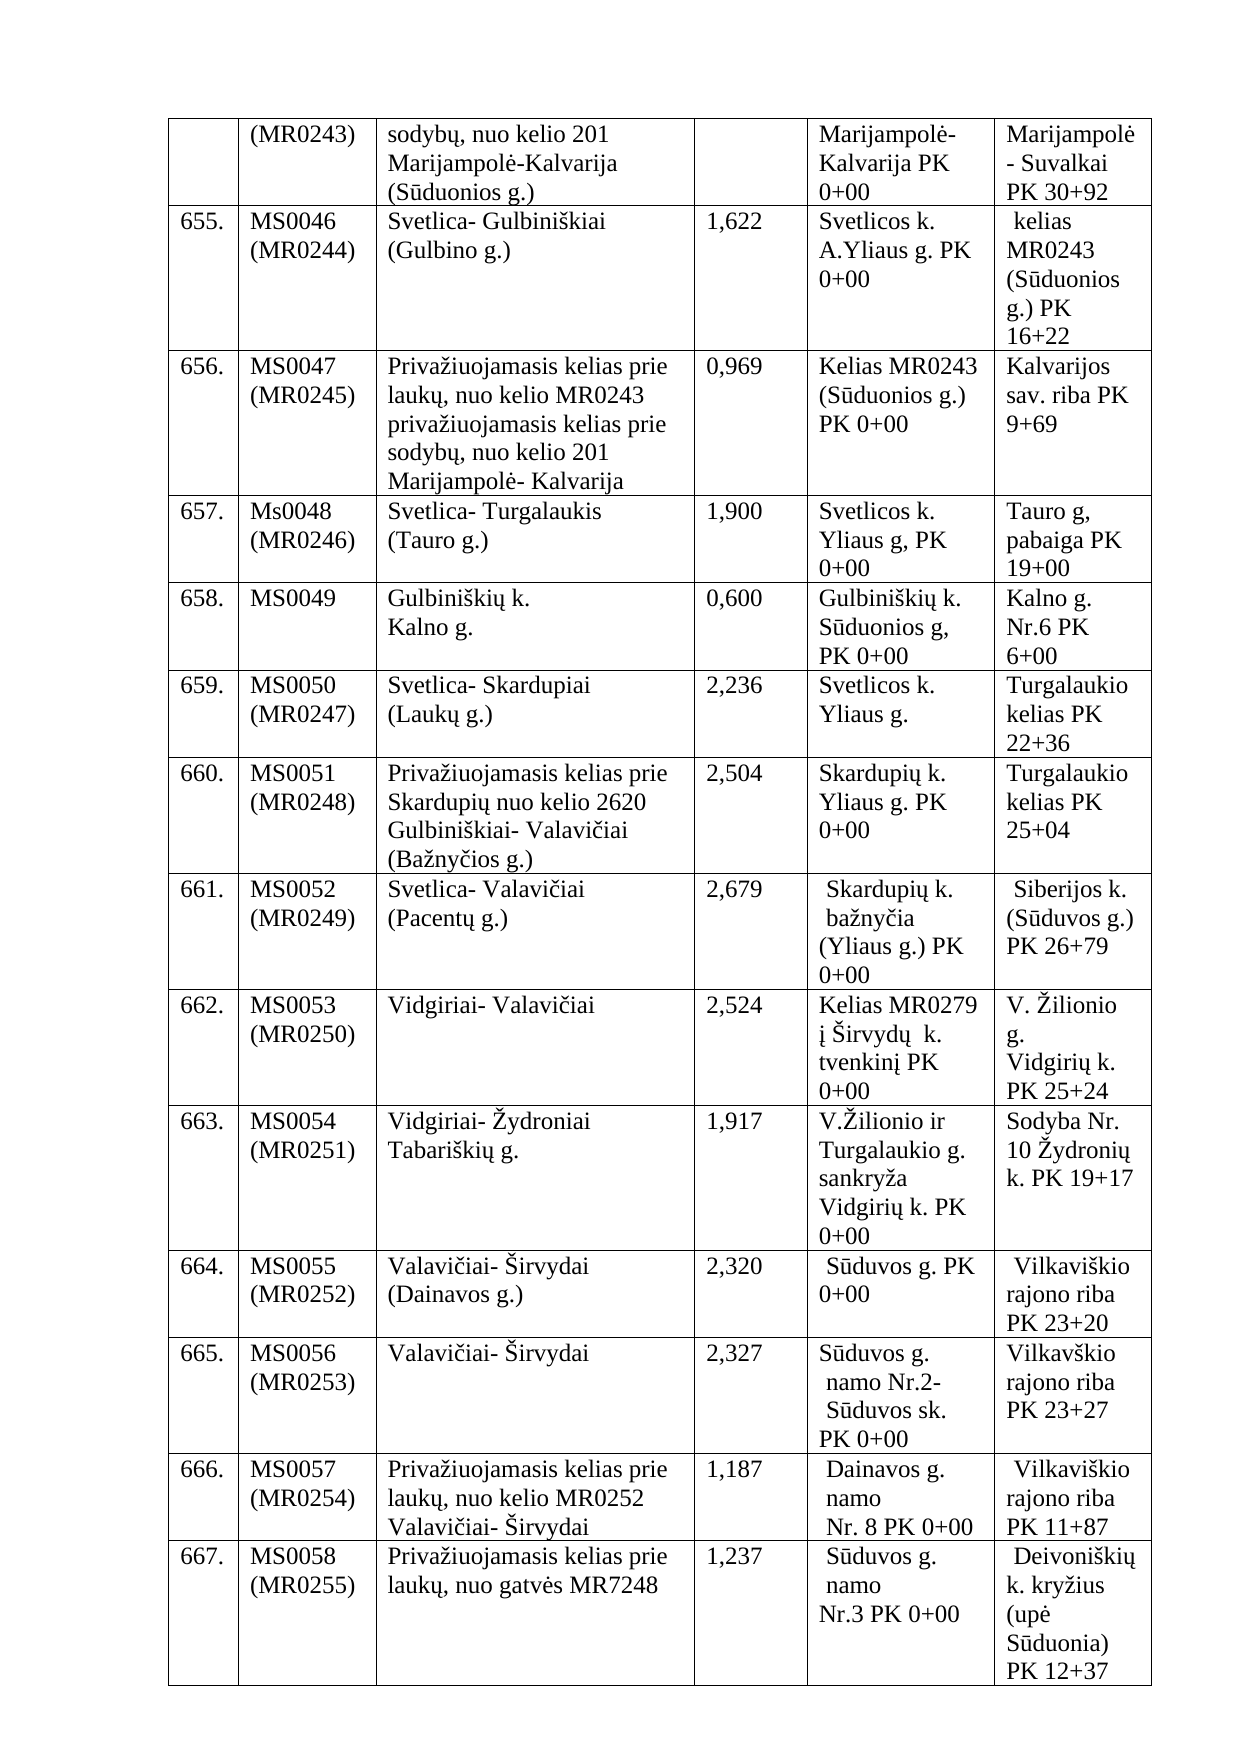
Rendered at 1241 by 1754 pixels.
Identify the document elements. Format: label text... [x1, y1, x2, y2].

table_cell MS0056 (MR0253) [239, 1338, 376, 1453]
table_cell [695, 119, 807, 205]
table_cell V. Žilionio g. Vidgirių k. PK 25+24 [995, 990, 1151, 1105]
table_cell Kalvarijos sav. riba PK 9+69 [995, 351, 1151, 495]
table_cell MS0046 (MR0244) [239, 206, 376, 350]
table_cell [169, 119, 238, 205]
table_cell 1,900 [695, 496, 807, 582]
table_cell 662. [169, 990, 238, 1105]
table_cell Kelias MR0243 (Sūduonios g.) PK 0+00 [808, 351, 994, 495]
table_cell 1,187 [695, 1454, 807, 1540]
table_cell 663. [169, 1106, 238, 1250]
table_cell Svetlica- Skardupiai (Laukų g.) [377, 671, 694, 757]
table_cell MS0052 (MR0249) [239, 874, 376, 989]
table_cell Turgalaukio kelias PK 25+04 [995, 758, 1151, 873]
table_cell Dainavos g. namo Nr. 8 PK 0+00 [808, 1454, 994, 1540]
table_cell 2,320 [695, 1251, 807, 1337]
table_cell Svetlicos k. Yliaus g. [808, 671, 994, 757]
table_cell Vilkavškio rajono riba PK 23+27 [995, 1338, 1151, 1453]
table_cell Ms0048 (MR0246) [239, 496, 376, 582]
table_cell Vidgiriai- Valavičiai [377, 990, 694, 1105]
table_cell Svetlicos k. Yliaus g, PK 0+00 [808, 496, 994, 582]
table_cell Kalno g. Nr.6 PK 6+00 [995, 583, 1151, 669]
table_cell Sūduvos g. PK 0+00 [808, 1251, 994, 1337]
table_cell Sūduvos g. namo Nr.2- Sūduvos sk. PK 0+00 [808, 1338, 994, 1453]
table_cell kelias MR0243 (Sūduonios g.) PK 16+22 [995, 206, 1151, 350]
table_cell 667. [169, 1541, 238, 1685]
table_cell MS0047 (MR0245) [239, 351, 376, 495]
table_cell Vilkaviškio rajono riba PK 11+87 [995, 1454, 1151, 1540]
table_cell V.Žilionio ir Turgalaukio g. sankryža Vidgirių k. PK 0+00 [808, 1106, 994, 1250]
table_cell Marijampolė- Suvalkai PK 30+92 [995, 119, 1151, 205]
table_cell 0,600 [695, 583, 807, 669]
table_cell Svetlicos k. A.Yliaus g. PK 0+00 [808, 206, 994, 350]
table_cell Sūduvos g. namo Nr.3 PK 0+00 [808, 1541, 994, 1685]
table_cell MS0055 (MR0252) [239, 1251, 376, 1337]
table_cell MS0054 (MR0251) [239, 1106, 376, 1250]
table_cell Kelias MR0279 į Širvydų k. tvenkinį PK 0+00 [808, 990, 994, 1105]
table_cell 2,327 [695, 1338, 807, 1453]
table_cell 661. [169, 874, 238, 989]
table_cell Privažiuojamasis kelias prie laukų, nuo gatvės MR7248 [377, 1541, 694, 1685]
table_cell 0,969 [695, 351, 807, 495]
table_cell 2,524 [695, 990, 807, 1105]
table_cell 659. [169, 671, 238, 757]
table_cell 666. [169, 1454, 238, 1540]
table_cell 2,236 [695, 671, 807, 757]
table_cell 1,237 [695, 1541, 807, 1685]
table_cell Svetlica- Valavičiai (Pacentų g.) [377, 874, 694, 989]
table_cell 655. [169, 206, 238, 350]
table_cell Turgalaukio kelias PK 22+36 [995, 671, 1151, 757]
table_cell Tauro g, pabaiga PK 19+00 [995, 496, 1151, 582]
table_cell Svetlica- Turgalaukis (Tauro g.) [377, 496, 694, 582]
table_cell (MR0243) [239, 119, 376, 205]
table_cell MS0049 [239, 583, 376, 669]
table_cell Privažiuojamasis kelias prie Skardupių nuo kelio 2620 Gulbiniškiai- Valavičiai (Bažnyčios g.) [377, 758, 694, 873]
table_cell 656. [169, 351, 238, 495]
table_cell Deivoniškių k. kryžius (upė Sūduonia) PK 12+37 [995, 1541, 1151, 1685]
table_cell Privažiuojamasis kelias prie laukų, nuo kelio MR0252 Valavičiai- Širvydai [377, 1454, 694, 1540]
table_cell 2,679 [695, 874, 807, 989]
table_cell 1,917 [695, 1106, 807, 1250]
table_cell MS0053 (MR0250) [239, 990, 376, 1105]
table_cell Skardupių k. Yliaus g. PK 0+00 [808, 758, 994, 873]
table_cell MS0050 (MR0247) [239, 671, 376, 757]
table_cell 660. [169, 758, 238, 873]
table_cell Svetlica- Gulbiniškiai (Gulbino g.) [377, 206, 694, 350]
table_cell MS0058 (MR0255) [239, 1541, 376, 1685]
table_cell 1,622 [695, 206, 807, 350]
table_cell Gulbiniškių k. Kalno g. [377, 583, 694, 669]
table_cell 665. [169, 1338, 238, 1453]
table_cell 657. [169, 496, 238, 582]
table_cell Privažiuojamasis kelias prie laukų, nuo kelio MR0243 privažiuojamasis kelias prie sodybų, nuo kelio 201 Marijampolė- Kalvarija [377, 351, 694, 495]
table_cell MS0057 (MR0254) [239, 1454, 376, 1540]
table_cell Valavičiai- Širvydai (Dainavos g.) [377, 1251, 694, 1337]
table_cell Skardupių k. bažnyčia (Yliaus g.) PK 0+00 [808, 874, 994, 989]
table_cell 2,504 [695, 758, 807, 873]
table_cell Siberijos k. (Sūduvos g.) PK 26+79 [995, 874, 1151, 989]
table_cell Valavičiai- Širvydai [377, 1338, 694, 1453]
table_cell Vilkaviškio rajono riba PK 23+20 [995, 1251, 1151, 1337]
table_cell Sodyba Nr. 10 Žydronių k. PK 19+17 [995, 1106, 1151, 1250]
table_cell Marijampolė- Kalvarija PK 0+00 [808, 119, 994, 205]
table_cell MS0051 (MR0248) [239, 758, 376, 873]
table_cell Vidgiriai- Žydroniai Tabariškių g. [377, 1106, 694, 1250]
table_cell 658. [169, 583, 238, 669]
table_cell Gulbiniškių k. Sūduonios g, PK 0+00 [808, 583, 994, 669]
table_cell 664. [169, 1251, 238, 1337]
table_cell sodybų, nuo kelio 201 Marijampolė-Kalvarija (Sūduonios g.) [377, 119, 694, 205]
